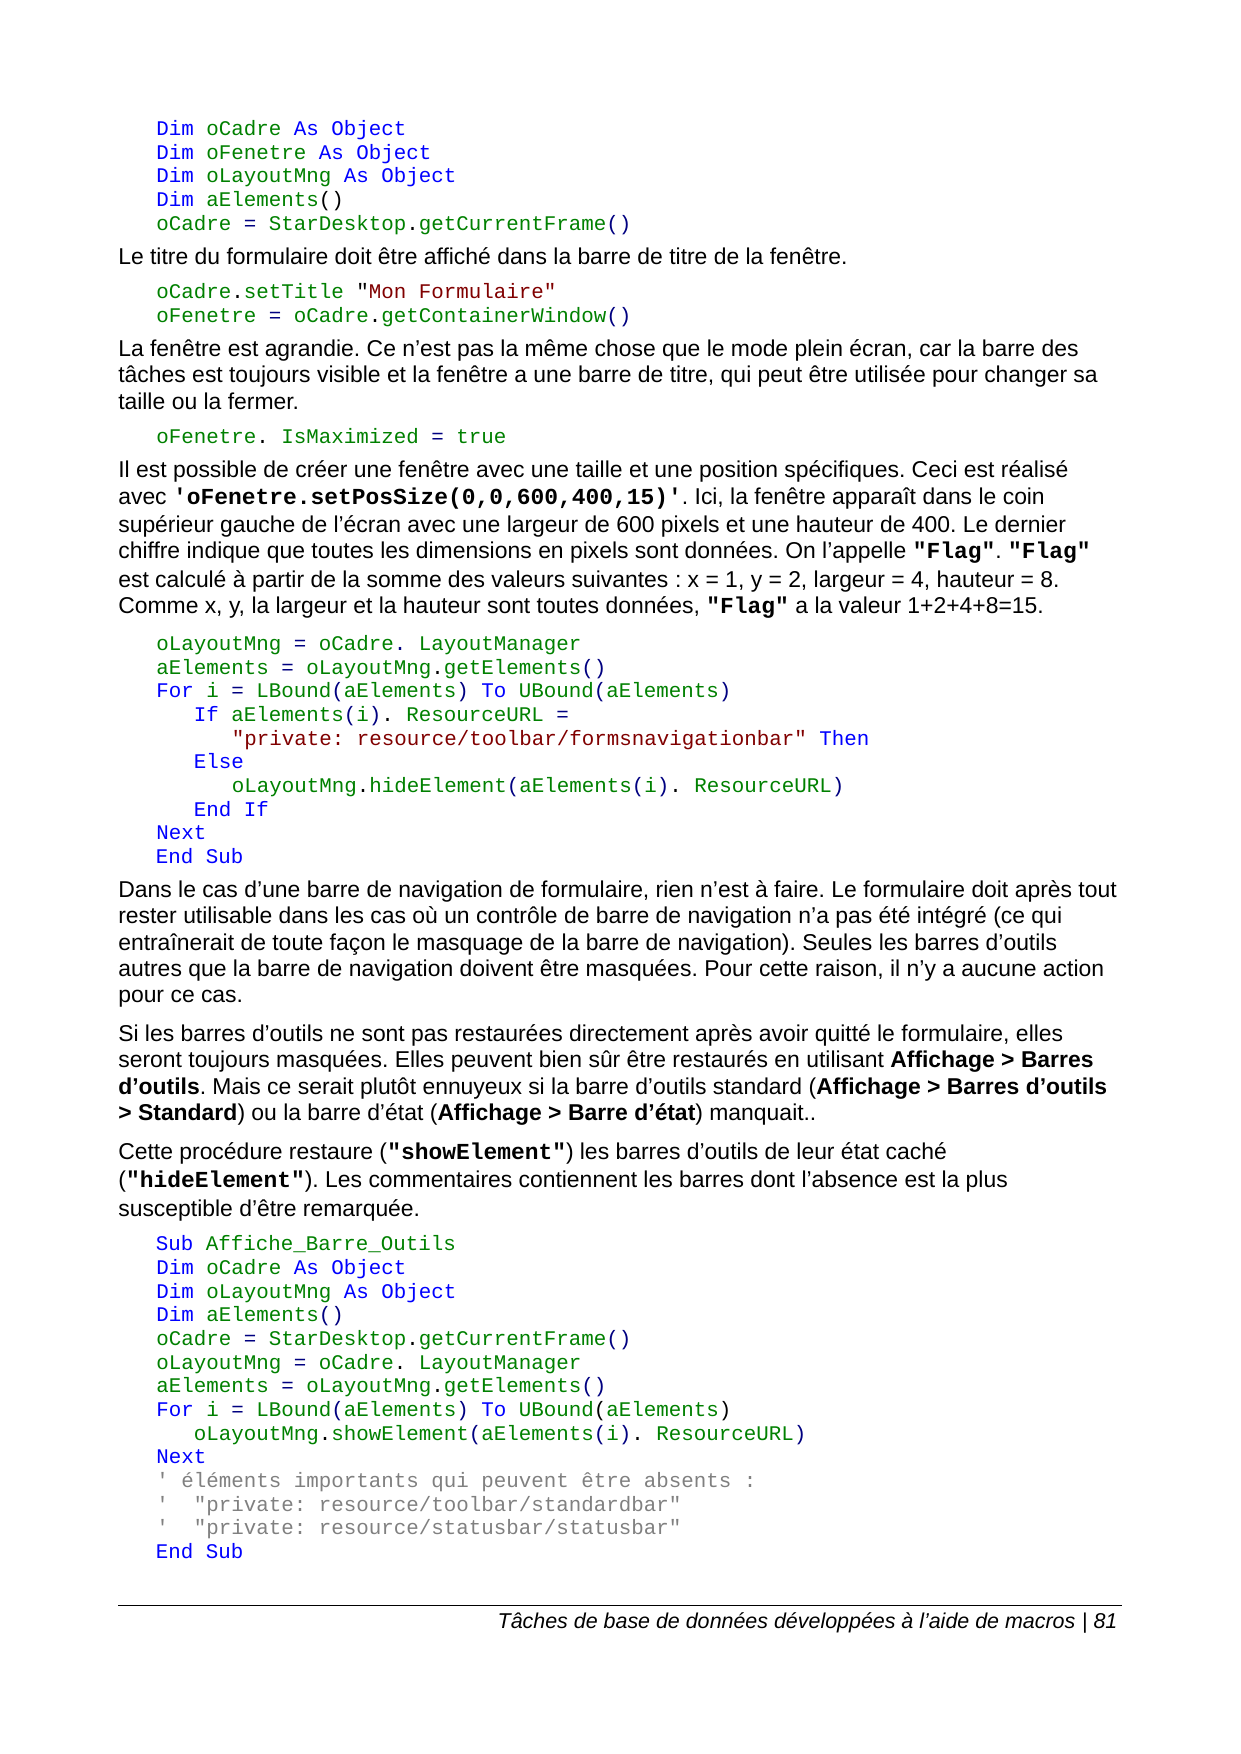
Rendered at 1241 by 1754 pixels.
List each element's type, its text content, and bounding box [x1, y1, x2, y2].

text Dim oLayoutMng As Object [156, 165, 1122, 189]
text ' "private: resource/statusbar/statusbar" [156, 1517, 1122, 1541]
text For i = LBound(aElements) To UBound(aElements) [156, 680, 1122, 704]
text Sub Affiche_Barre_Outils [156, 1233, 1122, 1257]
text "private: resource/toolbar/formsnavigationbar" Then [156, 728, 1122, 751]
text aElements = oLayoutMng.getElements() [156, 1375, 1122, 1399]
text Cette procédure restaure ("showElement") les barres d’outils de leur état caché ("hideElement"). Les commentaires contiennent les barres dont l’absence est la plus susceptible d’être remarquée. [118, 1138, 1122, 1221]
text Dim oCadre As Object [156, 118, 1122, 142]
text Dim aElements() [156, 189, 1122, 213]
text Next [156, 822, 1122, 846]
text End Sub [156, 1541, 1122, 1564]
text Dim oCadre As Object [156, 1257, 1122, 1281]
text oCadre = StarDesktop.getCurrentFrame() [156, 1328, 1122, 1352]
text ' "private: resource/toolbar/standardbar" [156, 1493, 1122, 1517]
text Dim oLayoutMng As Object [156, 1281, 1122, 1304]
text Dans le cas d’une barre de navigation de formulaire, rien n’est à faire. Le formulaire doit après tout rester utilisable dans les cas où un contrôle de barre de navigation n’a pas été intégré (ce qui entraînerait de toute façon le masquage de la barre de navigation). Seules les barres d’outils autres que la barre de navigation doivent être masquées. Pour cette raison, il n’y a aucune action pour ce cas. [118, 876, 1122, 1007]
text oFenetre. IsMaximized = true [156, 427, 1122, 450]
text oLayoutMng.showElement(aElements(i). ResourceURL) [156, 1423, 1122, 1446]
text oLayoutMng.hideElement(aElements(i). ResourceURL) [156, 775, 1122, 798]
text Si les barres d’outils ne sont pas restaurées directement après avoir quitté le formulaire, elles seront toujours masquées. Elles peuvent bien sûr être restaurés en utilisant Affichage > Barres d’outils. Mais ce serait plutôt ennuyeux si la barre d’outils standard (Affichage > Barres d’outils > Standard) ou la barre d’état (Affichage > Barre d’état) manquait.. [118, 1020, 1122, 1125]
text aElements = oLayoutMng.getElements() [156, 657, 1122, 680]
text Dim aElements() [156, 1304, 1122, 1328]
text Next [156, 1446, 1122, 1470]
text Dim oFenetre As Object [156, 142, 1122, 165]
text End Sub [156, 846, 1122, 869]
text For i = LBound(aElements) To UBound(aElements) [156, 1399, 1122, 1423]
text If aElements(i). ResourceURL = [156, 704, 1122, 728]
text Le titre du formulaire doit être affiché dans la barre de titre de la fenêtre. [118, 243, 1122, 269]
text oCadre = StarDesktop.getCurrentFrame() [156, 213, 1122, 236]
text oCadre.setTitle "Mon Formulaire" [156, 281, 1122, 305]
text oLayoutMng = oCadre. LayoutManager [156, 633, 1122, 657]
text oFenetre = oCadre.getContainerWindow() [156, 305, 1122, 329]
text La fenêtre est agrandie. Ce n’est pas la même chose que le mode plein écran, car la barre des tâches est toujours visible et la fenêtre a une barre de titre, qui peut être utilisée pour changer sa taille ou la fermer. [118, 335, 1122, 414]
text Il est possible de créer une fenêtre avec une taille et une position spécifiques. Ceci est réalisé avec 'oFenetre.setPosSize(0,0,600,400,15)'. Ici, la fenêtre apparaît dans le coin supérieur gauche de l’écran avec une largeur de 600 pixels et une hauteur de 400. Le dernier chiffre indique que toutes les dimensions en pixels sont données. On l’appelle "Flag". "Flag" est calculé à partir de la somme des valeurs suivantes : x = 1, y = 2, largeur = 4, hauteur = 8. Comme x, y, la largeur et la hauteur sont toutes données, "Flag" a la valeur 1+2+4+8=15. [118, 456, 1122, 621]
text End If [156, 798, 1122, 822]
text Else [156, 751, 1122, 775]
text ' éléments importants qui peuvent être absents : [156, 1470, 1122, 1493]
text oLayoutMng = oCadre. LayoutManager [156, 1352, 1122, 1375]
